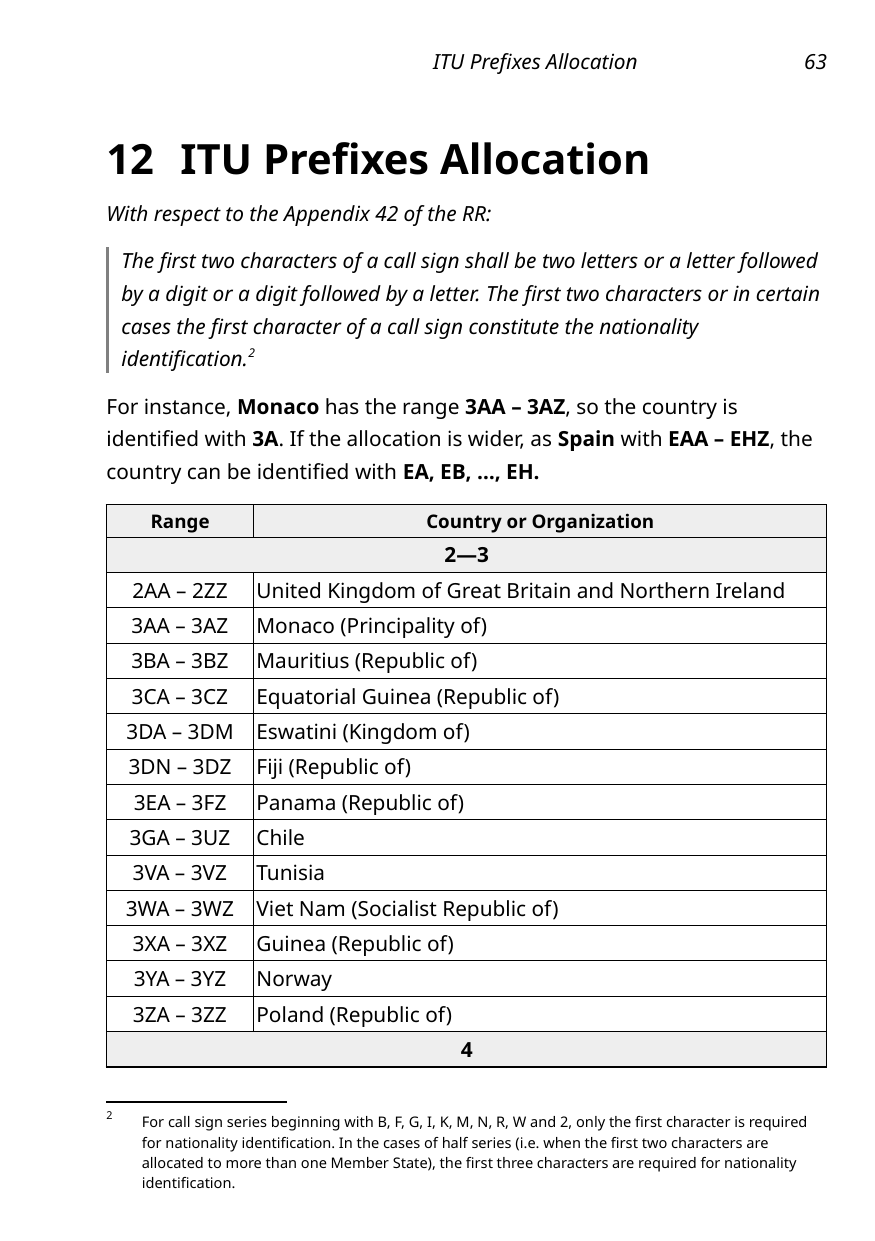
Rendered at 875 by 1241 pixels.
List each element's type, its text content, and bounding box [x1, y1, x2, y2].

text With respect to the Appendix 42 of the RR: [106, 199, 827, 228]
table_cell Panama (Republic of) [254, 785, 826, 819]
table_cell Guinea (Republic of) [254, 926, 826, 960]
text For instance, Monaco has the range 3AA – 3AZ, so the country is identified with 3A. If the allocation is wider, as Spain with EAA – EHZ, the country can be identified with EA, EB, …, EH. [106, 392, 827, 486]
table_cell 3VA – 3VZ [107, 856, 253, 890]
table_cell Tunisia [254, 856, 826, 890]
table_cell Eswatini (Kingdom of) [254, 714, 826, 748]
table_cell 3WA – 3WZ [107, 891, 253, 925]
table_cell Equatorial Guinea (Republic of) [254, 679, 826, 713]
table_cell Chile [254, 820, 826, 854]
table_cell 3BA – 3BZ [107, 644, 253, 678]
table_cell United Kingdom of Great Britain and Northern Ireland [254, 573, 826, 607]
table_cell 3DN – 3DZ [107, 750, 253, 784]
table_cell Poland (Republic of) [254, 997, 826, 1031]
table_cell Norway [254, 961, 826, 996]
table_cell Monaco (Principality of) [254, 608, 826, 643]
table_header Range [107, 505, 253, 537]
table_cell 3DA – 3DM [107, 714, 253, 748]
table_header Country or Organization [254, 505, 826, 537]
table_cell Mauritius (Republic of) [254, 644, 826, 678]
table_cell 2—3 [107, 538, 826, 572]
table_cell 3EA – 3FZ [107, 785, 253, 819]
table_cell 3AA – 3AZ [107, 608, 253, 643]
table_cell 4 [107, 1032, 826, 1066]
table_cell Fiji (Republic of) [254, 750, 826, 784]
subtitle ITU Prefixes Allocation [106, 130, 827, 187]
table_cell Viet Nam (Socialist Republic of) [254, 891, 826, 925]
table_cell 3CA – 3CZ [107, 679, 253, 713]
table_cell 3GA – 3UZ [107, 820, 253, 854]
table_cell 2AA – 2ZZ [107, 573, 253, 607]
table_cell 3YA – 3YZ [107, 961, 253, 996]
table_cell 3XA – 3XZ [107, 926, 253, 960]
text For call sign series beginning with B, F, G, I, K, M, N, R, W and 2, only the first character is required for nationality identification. In the cases of half series (i.e. when the first two characters are allocated to more than one Member State), the first three characters are required for nationality identification. [106, 1108, 827, 1193]
text The first two characters of a call sign shall be two letters or a letter followed by a digit or a digit followed by a letter. The first two characters or in certain cases the first character of a call sign constitute the nationality identification. [109, 247, 827, 373]
table_cell 3ZA – 3ZZ [107, 997, 253, 1031]
